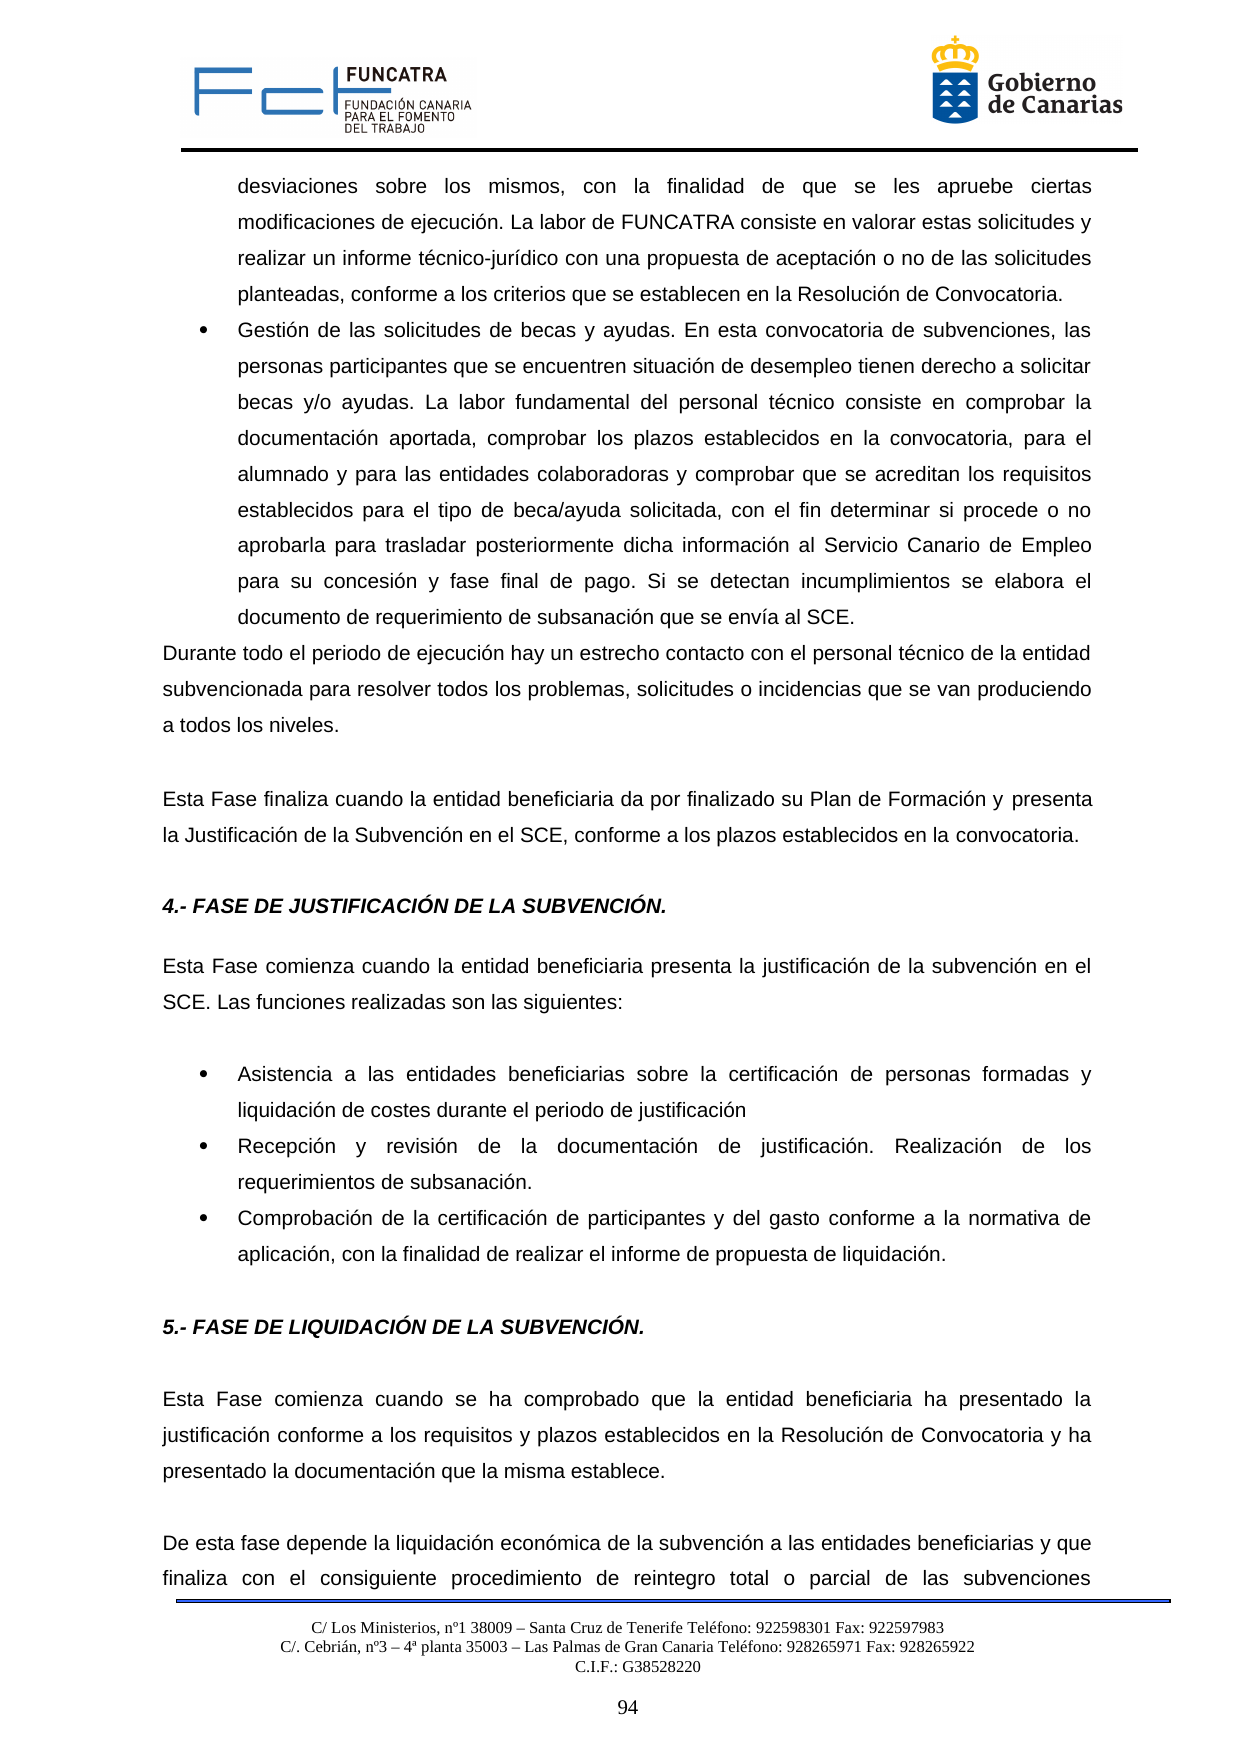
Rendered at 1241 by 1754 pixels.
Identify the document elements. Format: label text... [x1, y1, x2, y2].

list Asistencia a las entidades beneficiarias sobre la certificación de personas formadas y liquidación de costes durante el periodo de justificación [200, 1062, 1093, 1122]
subtitle 4.- FASE DE JUSTIFICACIÓN DE LA SUBVENCIÓN. [162, 894, 1093, 918]
list desviaciones sobre los mismos, con la finalidad de que se les apruebe ciertas modificaciones de ejecución. La labor de FUNCATRA consiste en valorar estas solicitudes y realizar un informe técnico-jurídico con una propuesta de aceptación o no de las solicitudes planteadas, conforme a los criterios que se establecen en la Resolución de Convocatoria. [200, 174, 1093, 306]
list Recepción y revisión de la documentación de justificación. Realización de los requerimientos de subsanación. [200, 1134, 1093, 1194]
subtitle 5.- FASE DE LIQUIDACIÓN DE LA SUBVENCIÓN. [162, 1315, 1093, 1339]
list Esta Fase comienza cuando la entidad beneficiaria presenta la justificación de la subvención en el SCE. Las funciones realizadas son las siguientes: [162, 954, 1093, 1014]
list De esta fase depende la liquidación económica de la subvención a las entidades beneficiarias y que finaliza con el consiguiente procedimiento de reintegro total o parcial de las subvenciones [162, 1530, 1093, 1590]
list Comprobación de la certificación de participantes y del gasto conforme a la normativa de aplicación, con la finalidad de realizar el informe de propuesta de liquidación. [200, 1206, 1093, 1266]
list Gestión de las solicitudes de becas y ayudas. En esta convocatoria de subvenciones, las personas participantes que se encuentren situación de desempleo tienen derecho a solicitar becas y/o ayudas. La labor fundamental del personal técnico consiste en comprobar la documentación aportada, comprobar los plazos establecidos en la convocatoria, para el alumnado y para las entidades colaboradoras y comprobar que se acreditan los requisitos establecidos para el tipo de beca/ayuda solicitada, con el fin determinar si procede o no aprobarla para trasladar posteriormente dicha información al Servicio Canario de Empleo para su concesión y fase final de pago. Si se detectan incumplimientos se elabora el documento de requerimiento de subsanación que se envía al SCE. [200, 318, 1093, 629]
list Esta Fase comienza cuando se ha comprobado que la entidad beneficiaria ha presentado la justificación conforme a los requisitos y plazos establecidos en la Resolución de Convocatoria y ha presentado la documentación que la misma establece. [162, 1387, 1093, 1482]
list Durante todo el periodo de ejecución hay un estrecho contacto con el personal técnico de la entidad subvencionada para resolver todos los problemas, solicitudes o incidencias que se van produciendo a todos los niveles. [162, 641, 1093, 737]
picture [931, 35, 1123, 124]
list Esta Fase finaliza cuando la entidad beneficiaria da por finalizado su Plan de Formación y presenta la Justificación de la Subvención en el SCE, conforme a los plazos establecidos en la convocatoria. [162, 786, 1093, 846]
picture [180, 57, 477, 138]
